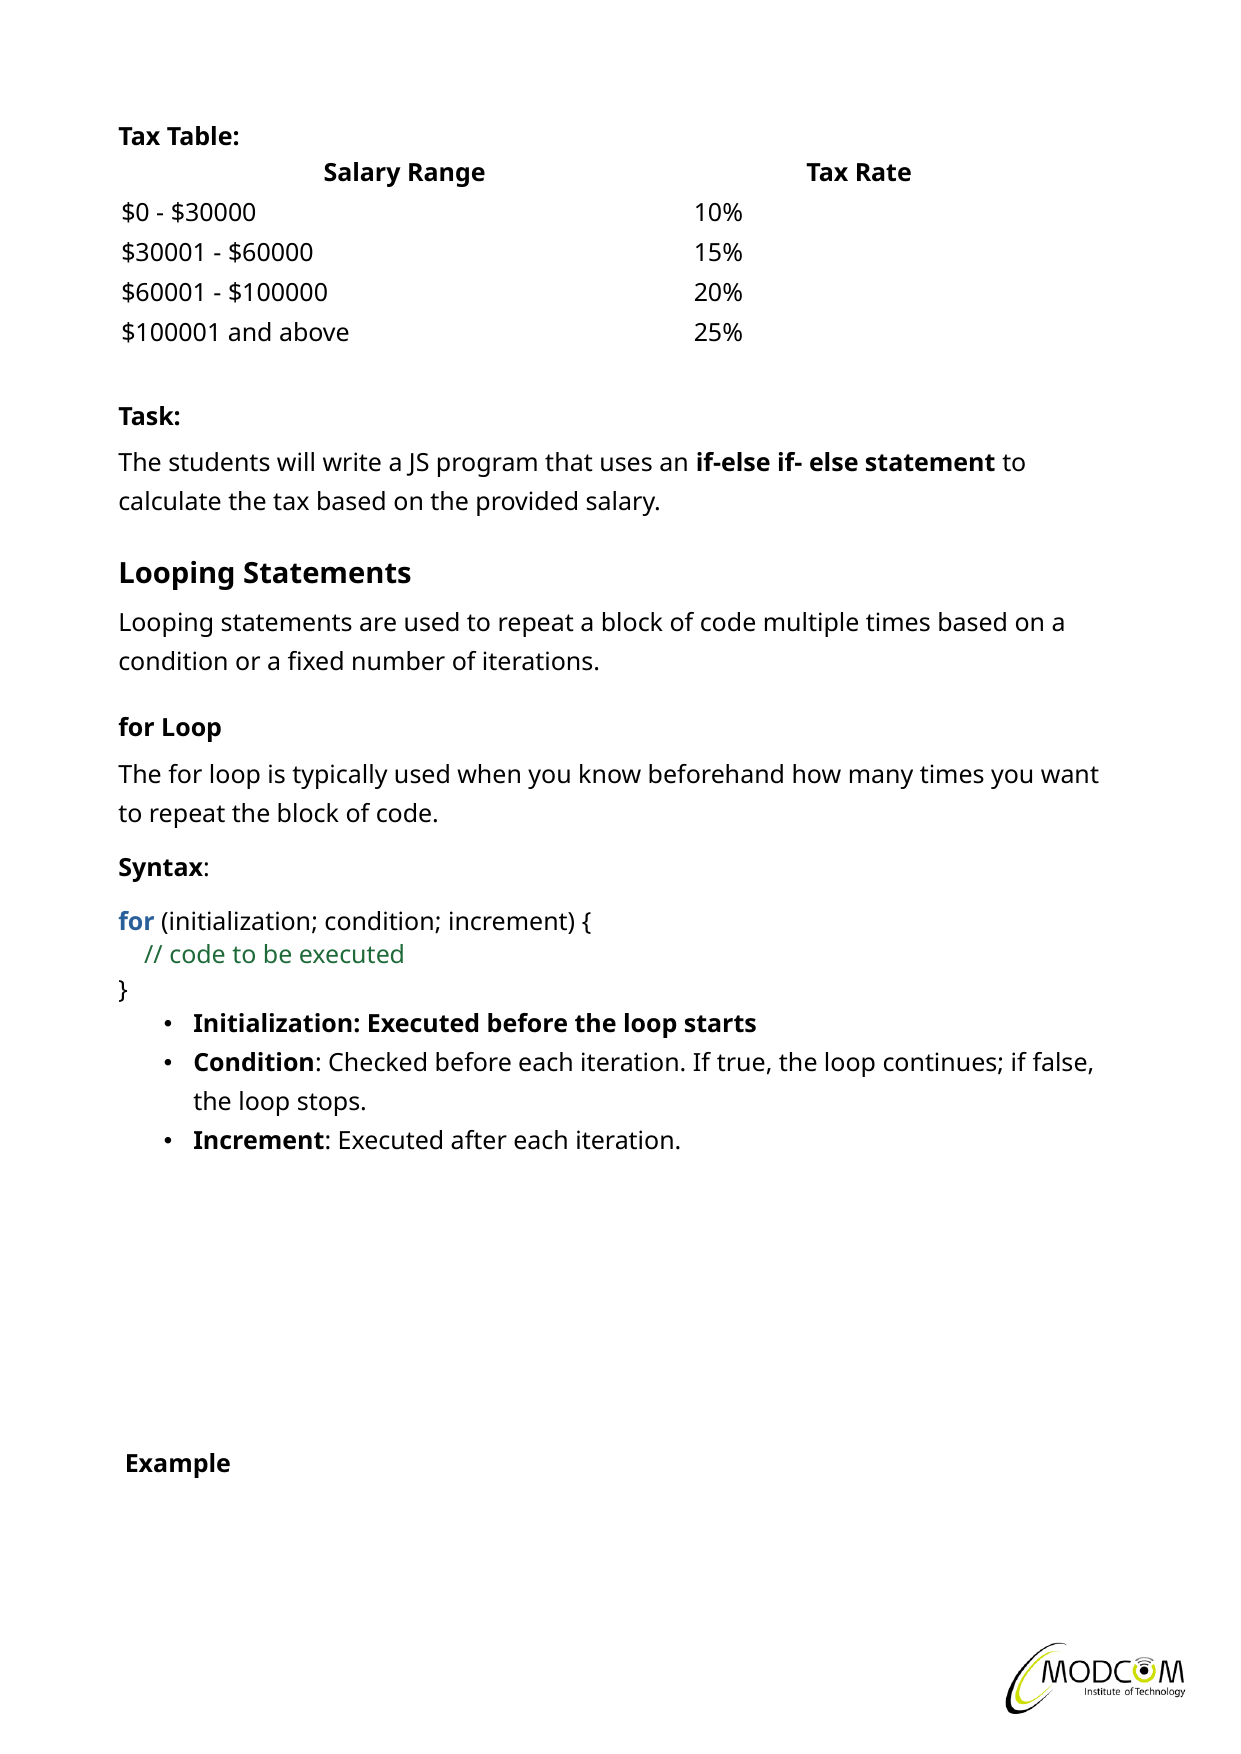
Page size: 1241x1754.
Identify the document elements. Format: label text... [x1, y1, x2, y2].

text Tax Table: [118, 118, 1122, 152]
table_cell 15% [691, 232, 1027, 272]
text The for loop is typically used when you know beforehand how many times you want to repeat the block of code. [118, 756, 1122, 830]
text Syntax: [118, 849, 1122, 883]
list Condition: Checked before each iteration. If true, the loop continues; if false, the loop stops. [164, 1044, 1122, 1118]
table_cell $100001 and above [118, 312, 691, 352]
text } [118, 971, 1122, 1005]
table_cell $30001 - $60000 [118, 232, 691, 272]
text Looping statements are used to repeat a block of code multiple times based on a condition or a fixed number of iterations. [118, 604, 1122, 678]
text // code to be executed [118, 937, 1122, 971]
table_cell 20% [691, 272, 1027, 312]
text for (initialization; condition; increment) { [118, 903, 1122, 937]
list Initialization: Executed before the loop starts [164, 1005, 1122, 1039]
picture [997, 1626, 1191, 1718]
table_cell 25% [691, 312, 1027, 352]
list Increment: Executed after each iteration. [164, 1123, 1122, 1157]
subtitle for Loop [118, 710, 1122, 744]
table_cell $0 - $30000 [118, 192, 691, 232]
text The students will write a JS program that uses an if-else if- else statement to calculate the tax based on the provided salary. [118, 445, 1122, 518]
table_header Tax Rate [691, 152, 1027, 192]
subtitle Task: [118, 398, 1122, 432]
table_cell 10% [691, 192, 1027, 232]
table_cell $60001 - $100000 [118, 272, 691, 312]
subtitle Looping Statements [118, 552, 1122, 592]
table_header Salary Range [118, 152, 691, 192]
text Example [118, 1445, 1122, 1479]
